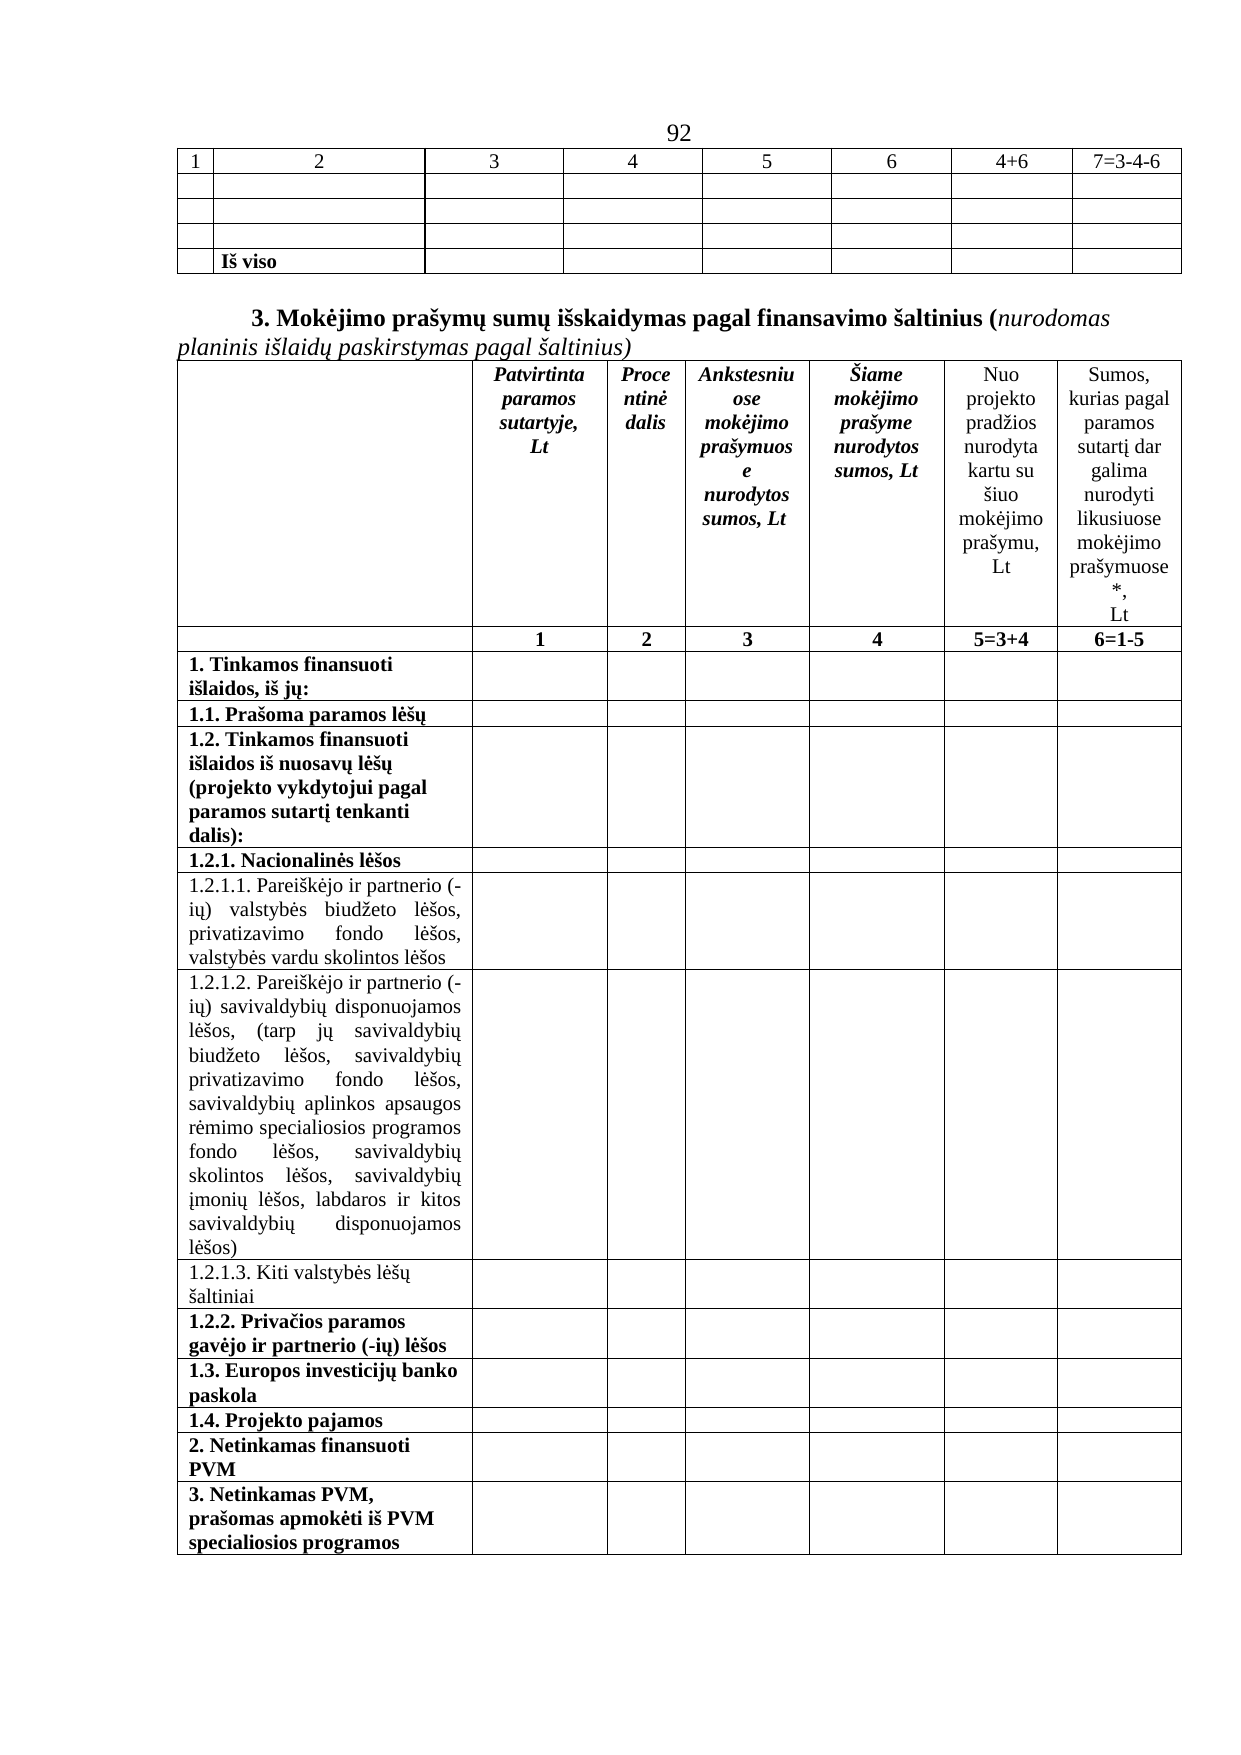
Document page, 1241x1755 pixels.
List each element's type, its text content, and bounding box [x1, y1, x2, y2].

table_cell [608, 1482, 685, 1554]
table_cell [426, 249, 563, 273]
table_cell [703, 199, 831, 223]
table_cell [608, 1359, 685, 1407]
table_cell [473, 1359, 607, 1407]
table_cell [473, 1309, 607, 1357]
table_cell [1058, 970, 1181, 1259]
table_cell [1058, 1260, 1181, 1308]
table_cell [1058, 1482, 1181, 1554]
table_cell [214, 199, 424, 223]
table_cell [1073, 174, 1181, 198]
table_cell [426, 199, 563, 223]
table_cell [686, 1408, 809, 1432]
table_cell 3. Netinkamas PVM, prašomas apmokėti iš PVM specialiosios programos [178, 1482, 472, 1554]
table_cell [945, 1309, 1057, 1357]
table_cell 1 [473, 627, 607, 651]
table_cell [178, 224, 213, 248]
table_cell [832, 199, 951, 223]
table_cell 1.4. Projekto pajamos [178, 1408, 472, 1432]
table_cell [473, 727, 607, 847]
table_cell [686, 701, 809, 726]
table_header Procentinė dalis [608, 361, 685, 626]
table_cell 1.2.1. Nacionalinės lėšos [178, 848, 472, 872]
table_cell [810, 701, 944, 726]
table_cell [945, 1359, 1057, 1407]
table_cell [1058, 1309, 1181, 1357]
table_cell [945, 1482, 1057, 1554]
table_cell [945, 701, 1057, 726]
table_cell [1073, 249, 1181, 273]
table_cell [178, 174, 213, 198]
table_cell [1073, 224, 1181, 248]
table_cell [608, 970, 685, 1259]
table_header Sumos, kurias pagal paramos sutartį dar galima nurodyti likusiuose mokėjimo prašymuose*, Lt [1058, 361, 1181, 626]
table_cell [473, 848, 607, 872]
table_cell [686, 970, 809, 1259]
table_cell [178, 199, 213, 223]
table_cell [810, 1359, 944, 1407]
table_cell [1058, 652, 1181, 700]
table_cell [952, 199, 1072, 223]
table_cell [426, 224, 563, 248]
table_cell 4+6 [952, 149, 1072, 173]
table_cell [608, 701, 685, 726]
table_cell [473, 701, 607, 726]
table_cell [810, 1309, 944, 1357]
table_cell [686, 848, 809, 872]
table_cell [686, 1309, 809, 1357]
table_cell [564, 249, 702, 273]
table_cell [810, 1433, 944, 1481]
table_cell [810, 848, 944, 872]
table_cell [608, 1260, 685, 1308]
table_cell 4 [810, 627, 944, 651]
table_cell [1058, 727, 1181, 847]
table_cell [810, 1408, 944, 1432]
text 3. Mokėjimo prašymų sumų išskaidymas pagal finansavimo šaltinius (nurodomas planinis išlaidų paskirstymas pagal šaltinius) [177, 303, 1181, 360]
table_cell 1.2.1.3. Kiti valstybės lėšų šaltiniai [178, 1260, 472, 1308]
table_cell [608, 727, 685, 847]
table_header Ankstesniuose mokėjimo prašymuose nurodytos sumos, Lt [686, 361, 809, 626]
table_cell [473, 652, 607, 700]
table_cell 2 [608, 627, 685, 651]
table_cell [564, 224, 702, 248]
table_cell 1. Tinkamos finansuoti išlaidos, iš jų: [178, 652, 472, 700]
table_cell [214, 224, 424, 248]
table_cell 4 [564, 149, 702, 173]
table_header Patvirtinta paramos sutartyje, Lt [473, 361, 607, 626]
table_cell 1 [178, 149, 213, 173]
table_cell 2 [214, 149, 424, 173]
table_cell 3 [686, 627, 809, 651]
table_cell [564, 174, 702, 198]
table_cell [178, 627, 472, 651]
table_cell [952, 249, 1072, 273]
table_cell [703, 174, 831, 198]
table_cell 1.2.2. Privačios paramos gavėjo ir partnerio (-ių) lėšos [178, 1309, 472, 1357]
table_cell [952, 174, 1072, 198]
table_cell [1073, 199, 1181, 223]
table_cell [1058, 1359, 1181, 1407]
table_cell [810, 873, 944, 969]
table_cell [608, 1433, 685, 1481]
table_cell [608, 873, 685, 969]
table_cell [686, 1359, 809, 1407]
table_cell [703, 224, 831, 248]
table_cell 7=3-4-6 [1073, 149, 1181, 173]
table_cell [473, 970, 607, 1259]
table_cell [426, 174, 563, 198]
table_cell [945, 873, 1057, 969]
table_cell [810, 970, 944, 1259]
table_header Šiame mokėjimo prašyme nurodytos sumos, Lt [810, 361, 944, 626]
table_cell 2. Netinkamas finansuoti PVM [178, 1433, 472, 1481]
table_cell Iš viso [214, 249, 424, 273]
table_header Nuo projekto pradžios nurodyta kartu su šiuo mokėjimo prašymu, Lt [945, 361, 1057, 626]
table_cell [608, 848, 685, 872]
table_cell [608, 652, 685, 700]
table_cell [1058, 848, 1181, 872]
table_cell [214, 174, 424, 198]
table_cell [810, 652, 944, 700]
table_cell 1.1. Prašoma paramos lėšų [178, 701, 472, 726]
table_cell [832, 249, 951, 273]
table_cell [473, 1260, 607, 1308]
table_cell [1058, 873, 1181, 969]
table_cell [686, 1433, 809, 1481]
table_cell [810, 1260, 944, 1308]
table_cell [810, 1482, 944, 1554]
table_cell [1058, 1433, 1181, 1481]
table_cell [832, 174, 951, 198]
table_cell [1058, 701, 1181, 726]
table_cell [686, 727, 809, 847]
table_cell 6=1-5 [1058, 627, 1181, 651]
table_cell [564, 199, 702, 223]
table_cell 5=3+4 [945, 627, 1057, 651]
table_cell [686, 1482, 809, 1554]
table_cell 5 [703, 149, 831, 173]
table_cell [945, 1260, 1057, 1308]
table_cell 1.2.1.1. Pareiškėjo ir partnerio (-ių) valstybės biudžeto lėšos, privatizavimo fondo lėšos, valstybės vardu skolintos lėšos [178, 873, 472, 969]
table_cell [686, 1260, 809, 1308]
table_cell [686, 652, 809, 700]
table_cell [703, 249, 831, 273]
table_cell 1.3. Europos investicijų banko paskola [178, 1359, 472, 1407]
table_cell [473, 873, 607, 969]
table_cell [686, 873, 809, 969]
table_cell [178, 249, 213, 273]
table_cell [473, 1482, 607, 1554]
table_cell [952, 224, 1072, 248]
table_cell [945, 652, 1057, 700]
table_cell [945, 727, 1057, 847]
table_cell [608, 1309, 685, 1357]
table_cell 3 [426, 149, 563, 173]
table_cell [473, 1433, 607, 1481]
table_header [178, 361, 472, 626]
table_cell [608, 1408, 685, 1432]
table_cell [945, 1433, 1057, 1481]
table_cell [945, 1408, 1057, 1432]
table_cell 1.2. Tinkamos finansuoti išlaidos iš nuosavų lėšų (projekto vykdytojui pagal paramos sutartį tenkanti dalis): [178, 727, 472, 847]
table_cell [832, 224, 951, 248]
table_cell [945, 970, 1057, 1259]
table_cell [810, 727, 944, 847]
table_cell [945, 848, 1057, 872]
table_cell 6 [832, 149, 951, 173]
table_cell 1.2.1.2. Pareiškėjo ir partnerio (-ių) savivaldybių disponuojamos lėšos, (tarp jų savivaldybių biudžeto lėšos, savivaldybių privatizavimo fondo lėšos, savivaldybių aplinkos apsaugos rėmimo specialiosios programos fondo lėšos, savivaldybių skolintos lėšos, savivaldybių įmonių lėšos, labdaros ir kitos savivaldybių disponuojamos lėšos) [178, 970, 472, 1259]
table_cell [1058, 1408, 1181, 1432]
table_cell [473, 1408, 607, 1432]
